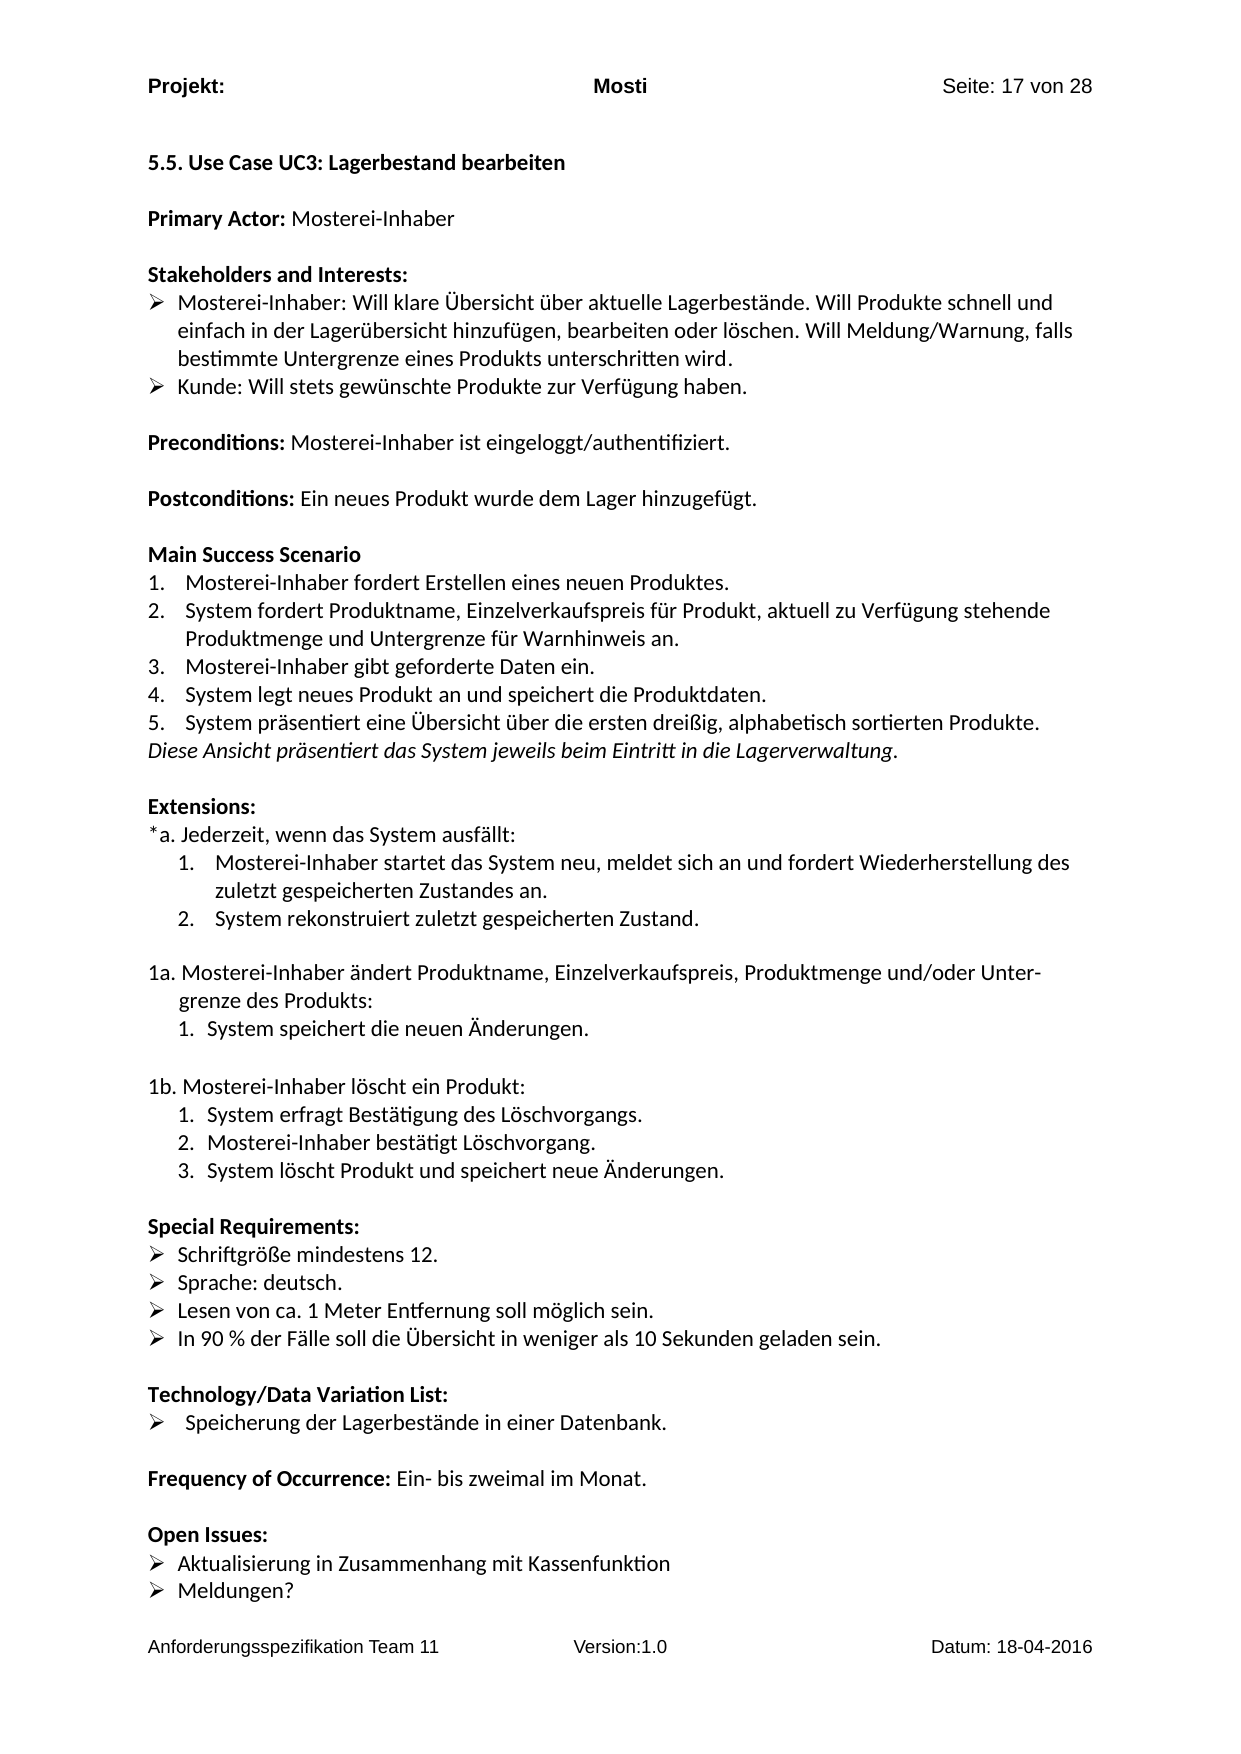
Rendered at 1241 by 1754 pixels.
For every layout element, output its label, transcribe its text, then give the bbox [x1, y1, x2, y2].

subtitle 5.5. Use Case UC3: Lagerbestand bearbeiten [148, 148, 1092, 176]
list System erfragt Bestätigung des Löschvorgangs. [177, 1100, 1092, 1128]
list Speicherung der Lagerbestände in einer Datenbank. [148, 1408, 1092, 1437]
list Aktualisierung in Zusammenhang mit Kassenfunktion [148, 1549, 1092, 1577]
list System präsentiert eine Übersicht über die ersten dreißig, alphabetisch sortierten Produkte. [148, 708, 1092, 736]
text Preconditions: Mosterei-Inhaber ist eingeloggt/authentifiziert. [148, 428, 1092, 456]
list Kunde: Will stets gewünschte Produkte zur Verfügung haben. [148, 372, 1092, 400]
list System speichert die neuen Änderungen. [177, 1014, 1092, 1042]
text Frequency of Occurrence: Ein- bis zweimal im Monat. [148, 1464, 1092, 1493]
list System legt neues Produkt an und speichert die Produktdaten. [148, 680, 1092, 708]
text Diese Ansicht präsentiert das System jeweils beim Eintritt in die Lagerverwaltung. [148, 736, 1092, 764]
text Stakeholders and Interests: [148, 260, 1092, 288]
text *a. Jederzeit, wenn das System ausfällt: [148, 820, 1092, 848]
text Open Issues: [148, 1521, 1092, 1549]
list System fordert Produktname, Einzelverkaufspreis für Produkt, aktuell zu Verfügung stehende Produktmenge und Untergrenze für Warnhinweis an. [148, 596, 1092, 652]
text Extensions: [148, 792, 1092, 820]
text Technology/Data Variation List: [148, 1381, 1092, 1408]
list Lesen von ca. 1 Meter Entfernung soll möglich sein. [148, 1296, 1092, 1324]
list Mosterei-Inhaber startet das System neu, meldet sich an und fordert Wiederherstellung des zuletzt gespeicherten Zustandes an. [177, 848, 1092, 904]
text Main Success Scenario [148, 540, 1092, 568]
list System löscht Produkt und speichert neue Änderungen. [177, 1156, 1092, 1184]
list In 90 % der Fälle soll die Übersicht in weniger als 10 Sekunden geladen sein. [148, 1324, 1092, 1352]
text 1b. Mosterei-Inhaber löscht ein Produkt: [148, 1072, 1092, 1100]
list Mosterei-Inhaber gibt geforderte Daten ein. [148, 652, 1092, 680]
list Meldungen? [148, 1577, 1092, 1605]
text Special Requirements: [148, 1212, 1092, 1240]
list Mosterei-Inhaber: Will klare Übersicht über aktuelle Lagerbestände. Will Produkte schnell und einfach in der Lagerübersicht hinzufügen, bearbeiten oder löschen. Will Meldung/Warnung, falls bestimmte Untergrenze eines Produkts unterschritten wird. [148, 288, 1092, 372]
list System rekonstruiert zuletzt gespeicherten Zustand. [177, 904, 1092, 932]
text Primary Actor: Mosterei-Inhaber [148, 204, 1092, 232]
list Schriftgröße mindestens 12. [148, 1240, 1092, 1268]
text Postconditions: Ein neues Produkt wurde dem Lager hinzugefügt. [148, 484, 1092, 512]
list Mosterei-Inhaber fordert Erstellen eines neuen Produktes. [148, 568, 1092, 596]
list Sprache: deutsch. [148, 1268, 1092, 1296]
list Mosterei-Inhaber bestätigt Löschvorgang. [177, 1128, 1092, 1156]
text 1a. Mosterei-Inhaber ändert Produktname, Einzelverkaufspreis, Produktmenge und/oder Unter- grenze des Produkts: [148, 958, 1092, 1014]
